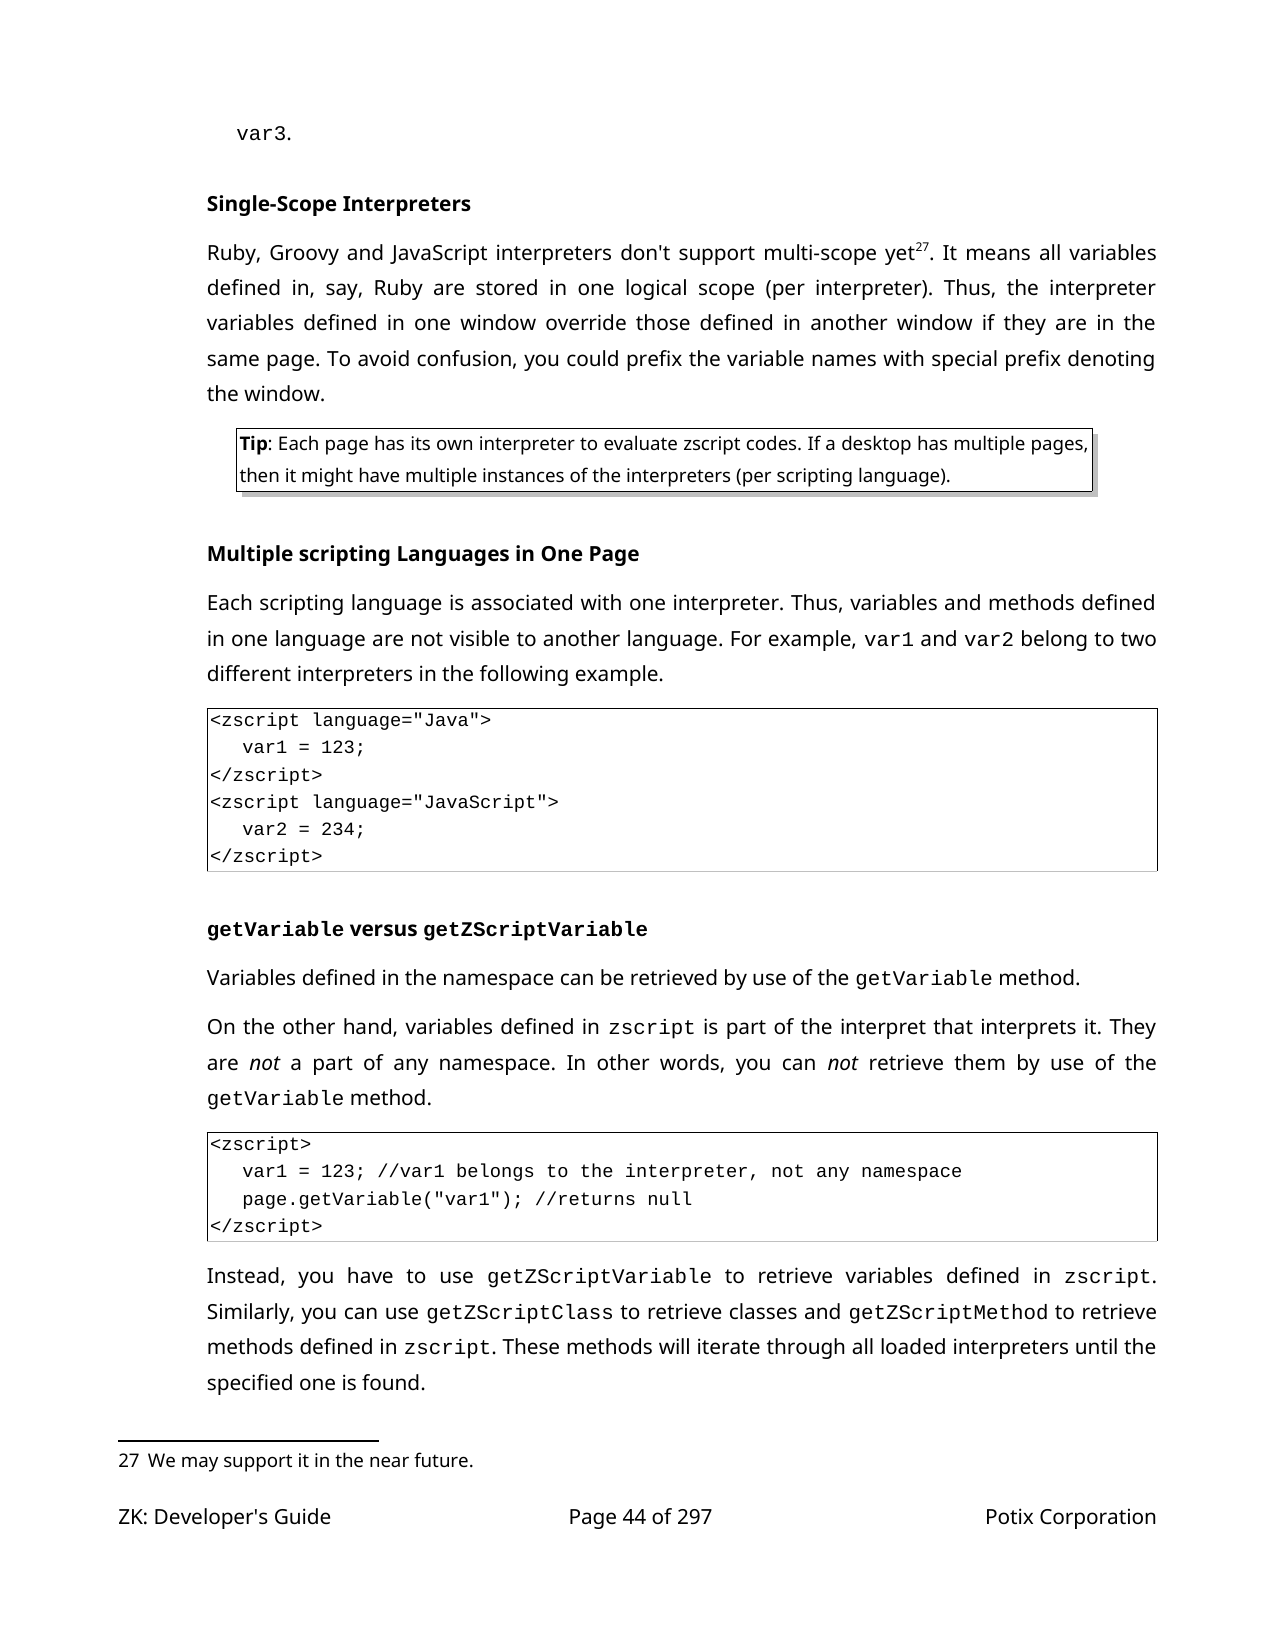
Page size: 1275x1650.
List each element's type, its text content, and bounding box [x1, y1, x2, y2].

text var1 = 123; //var1 belongs to the interpreter, not any namespace [208, 1159, 1157, 1183]
text Ruby, Groovy and JavaScript interpreters don't support multi-scope yet. It means all variables defined in, say, Ruby are stored in one logical scope (per interpreter). Thus, the interpreter variables defined in one window override those defined in another window if they are in the same page. To avoid confusion, you could prefix the variable names with special prefix denoting the window. [207, 238, 1157, 407]
text <zscript language="Java"> [208, 709, 1157, 732]
text </zscript> [208, 1213, 1157, 1241]
text Tip: Each page has its own interpreter to evaluate zscript codes. If a desktop has multiple pages, then it might have multiple instances of the interpreters (per scripting language). [237, 429, 1092, 491]
text <zscript> [208, 1133, 1157, 1156]
text Instead, you have to use getZScriptVariable to retrieve variables defined in zscript. Similarly, you can use getZScriptClass to retrieve classes and getZScriptMethod to retrieve methods defined in zscript. These methods will iterate through all loaded interpreters until the specified one is found. [207, 1261, 1157, 1396]
text page.getVariable("var1"); //returns null [208, 1186, 1157, 1211]
text </zscript> [208, 762, 1157, 787]
text On the other hand, variables defined in zscript is part of the interpret that interprets it. They are not a part of any namespace. In other words, you can not retrieve them by use of the getVariable method. [207, 1012, 1157, 1111]
text var3. [236, 118, 1157, 147]
text Each scripting language is associated with one interpreter. Thus, variables and methods defined in one language are not visible to another language. For example, var1 and var2 belong to two different interpreters in the following example. [207, 588, 1157, 687]
text var1 = 123; [208, 735, 1157, 759]
subtitle Multiple scripting Languages in One Page [207, 539, 1157, 568]
text var2 = 234; [208, 817, 1157, 841]
text <zscript language="JavaScript"> [208, 789, 1157, 814]
text </zscript> [208, 844, 1157, 871]
text Variables defined in the namespace can be retrieved by use of the getVariable method. [207, 963, 1157, 991]
text We may support it in the near future. [118, 1447, 1157, 1473]
subtitle getVariable versus getZScriptVariable [207, 914, 1157, 942]
subtitle Single-Scope Interpreters [207, 189, 1157, 217]
